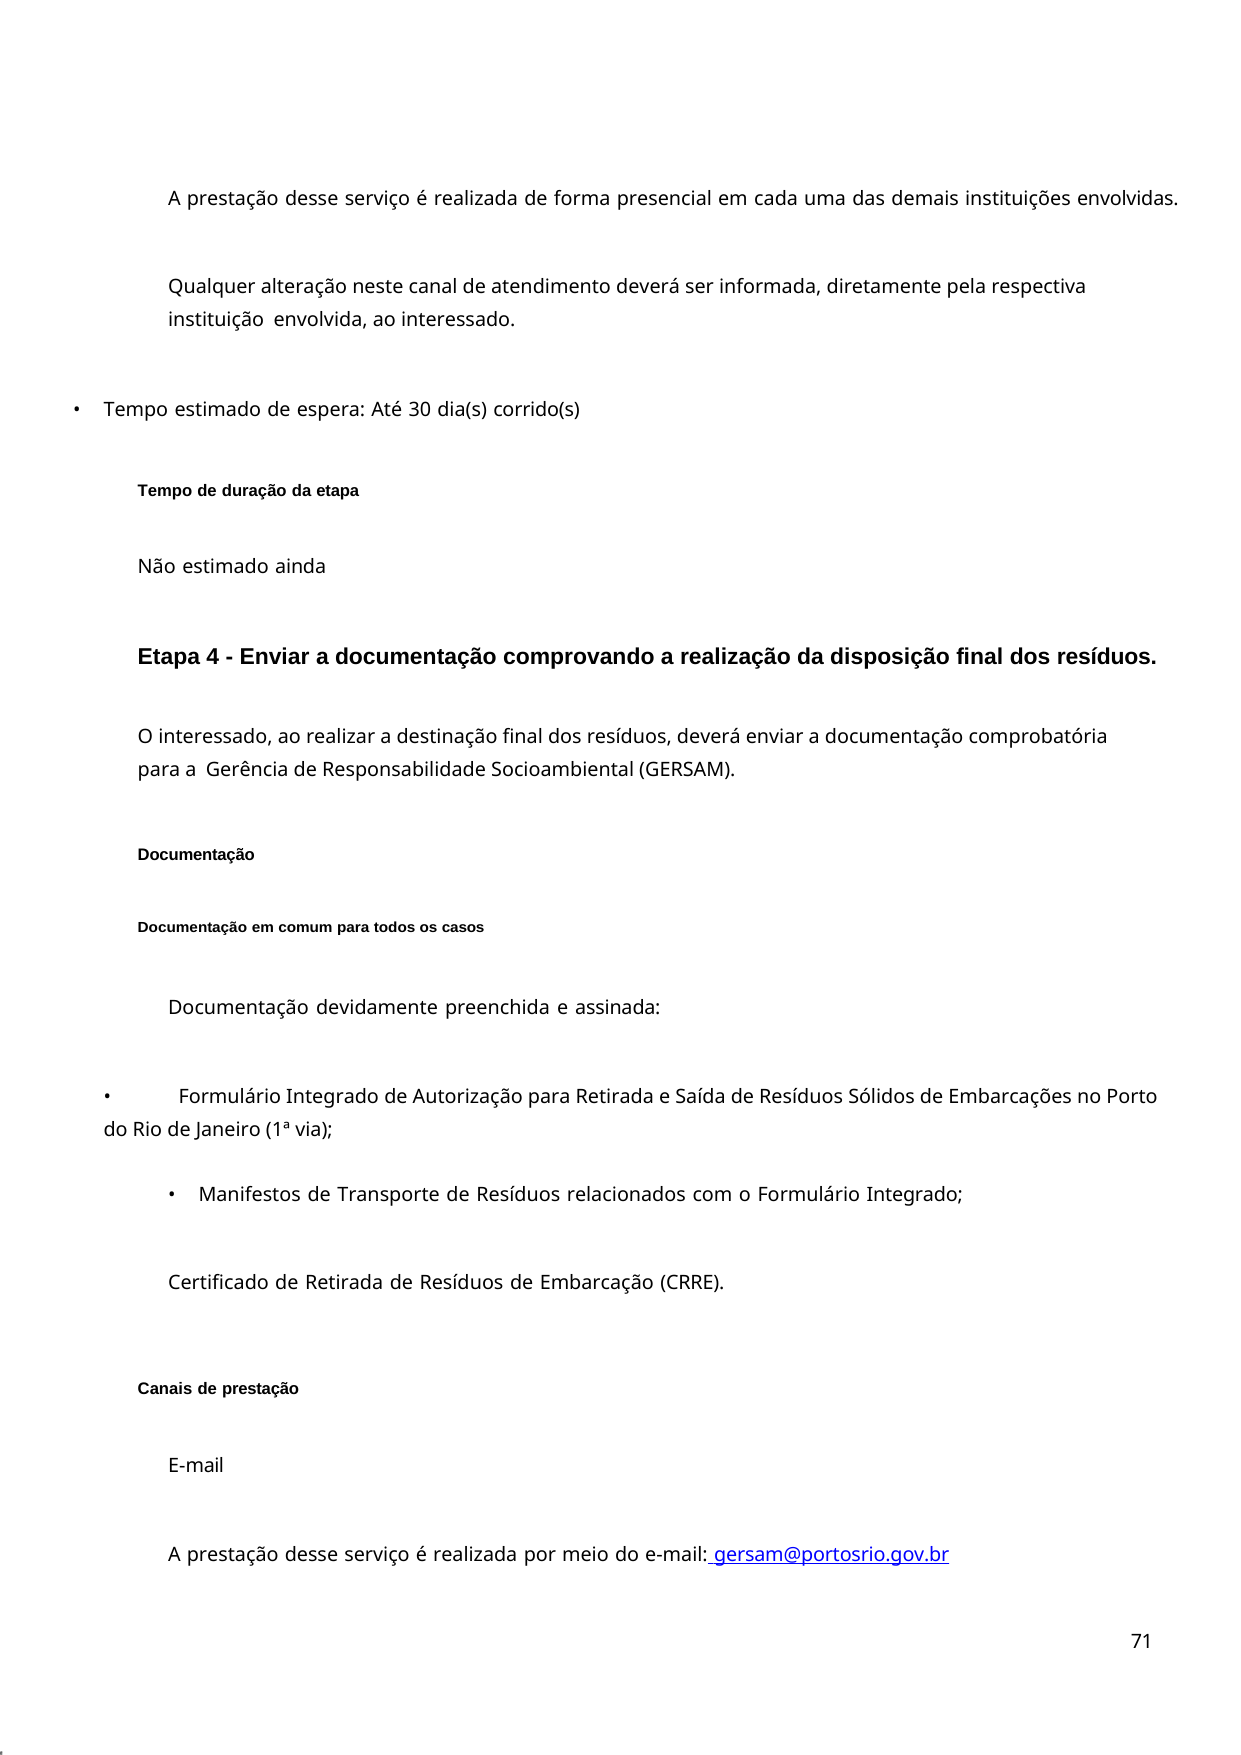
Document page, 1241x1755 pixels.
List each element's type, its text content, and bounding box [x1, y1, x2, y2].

list Formulário Integrado de Autorização para Retirada e Saída de Resíduos Sólidos de Embarcações no Porto do Rio de Janeiro (1ª via); [103, 1082, 1166, 1142]
text Não estimado ainda [137, 553, 1241, 580]
list Tempo estimado de espera: Até 30 dia(s) corrido(s) [73, 395, 1241, 422]
text E-mail [168, 1451, 1241, 1478]
text Tempo de duração da etapa [137, 481, 1241, 500]
text Qualquer alteração neste canal de atendimento deverá ser informada, diretamente pela respectiva instituição envolvida, ao interessado. [168, 272, 1146, 332]
text Documentação [137, 845, 1241, 864]
text O interessado, ao realizar a destinação final dos resíduos, deverá enviar a documentação comprobatória para a Gerência de Responsabilidade Socioambiental (GERSAM). [137, 722, 1146, 782]
text Documentação em comum para todos os casos [137, 918, 1241, 935]
text Documentação devidamente preenchida e assinada: [168, 993, 1241, 1020]
text Canais de prestação [137, 1379, 1241, 1398]
list Manifestos de Transporte de Resíduos relacionados com o Formulário Integrado; [168, 1180, 1241, 1207]
text Certificado de Retirada de Resíduos de Embarcação (CRRE). [168, 1269, 1241, 1296]
subtitle Etapa 4 - Enviar a documentação comprovando a realização da disposição final dos resíduos. [137, 643, 1241, 669]
text A prestação desse serviço é realizada de forma presencial em cada uma das demais instituições envolvidas. [168, 184, 1241, 211]
text A prestação desse serviço é realizada por meio do e-mail: gersam@portosrio.gov.br [168, 1540, 1241, 1567]
